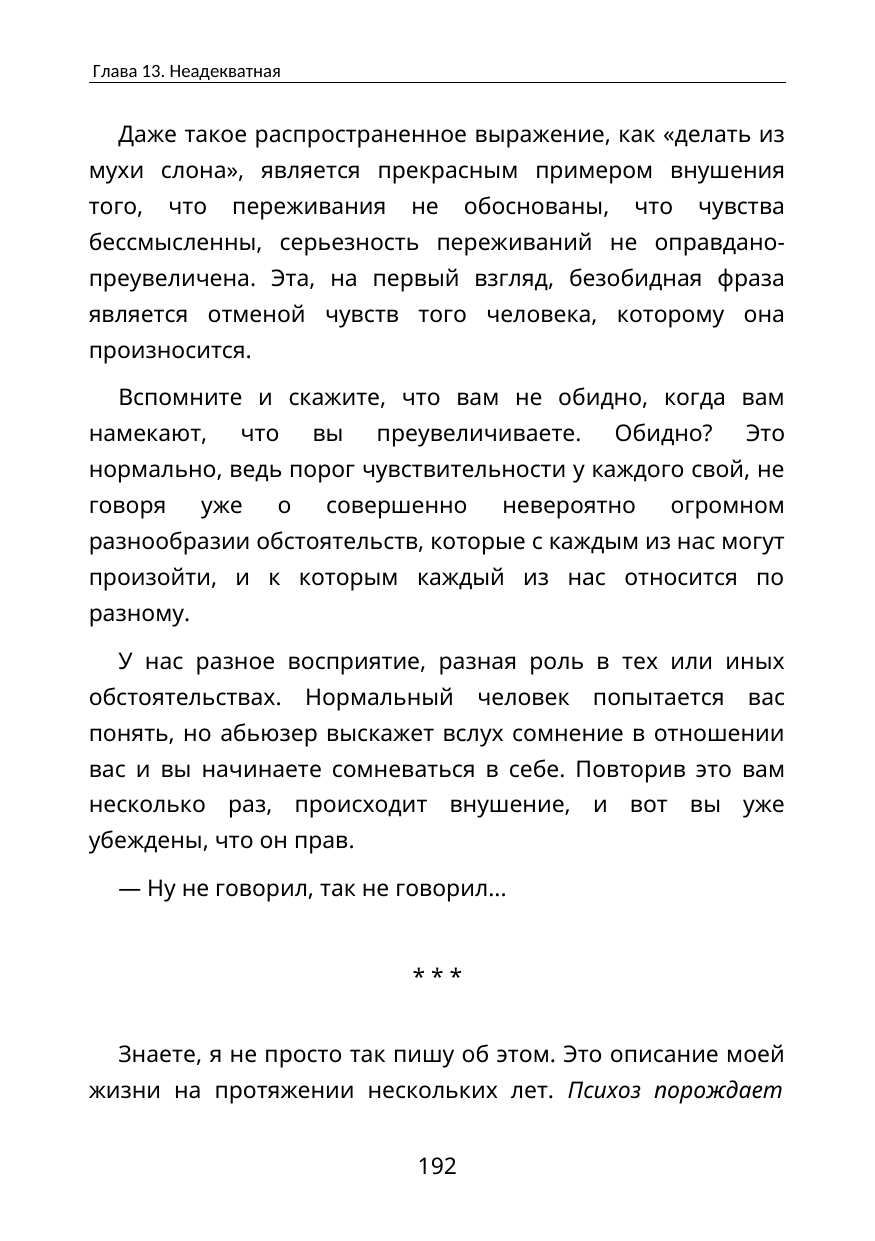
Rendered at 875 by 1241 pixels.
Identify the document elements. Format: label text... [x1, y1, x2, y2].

text — Ну не говорил, так не говорил... [88, 872, 786, 903]
text Вспомните и скажите, что вам не обидно, когда вам намекают, что вы преувеличиваете. Обидно? Это нормально, ведь порог чувствительности у каждого свой, не говоря уже о совершенно невероятно огромном разнообразии обстоятельств, которые с каждым из нас могут произойти, и к которым каждый из нас относится по разному. [88, 381, 786, 628]
text Даже такое распространенное выражение, как «делать из мухи слона», является прекрасным примером внушения того, что переживания не обоснованы, что чувства бессмысленны, серьезность переживаний не оправдано-преувеличена. Эта, на первый взгляд, безобидная фраза является отменой чувств того человека, которому она произносится. [88, 118, 786, 365]
subtitle * * * [88, 961, 786, 992]
text Знаете, я не просто так пишу об этом. Это описание моей жизни на протяжении нескольких лет. Психоз порождает [88, 1038, 786, 1106]
text У нас разное восприятие, разная роль в тех или иных обстоятельствах. Нормальный человек попытается вас понять, но абьюзер выскажет вслух сомнение в отношении вас и вы начинаете сомневаться в себе. Повторив это вам несколько раз, происходит внушение, и вот вы уже убеждены, что он прав. [88, 645, 786, 856]
